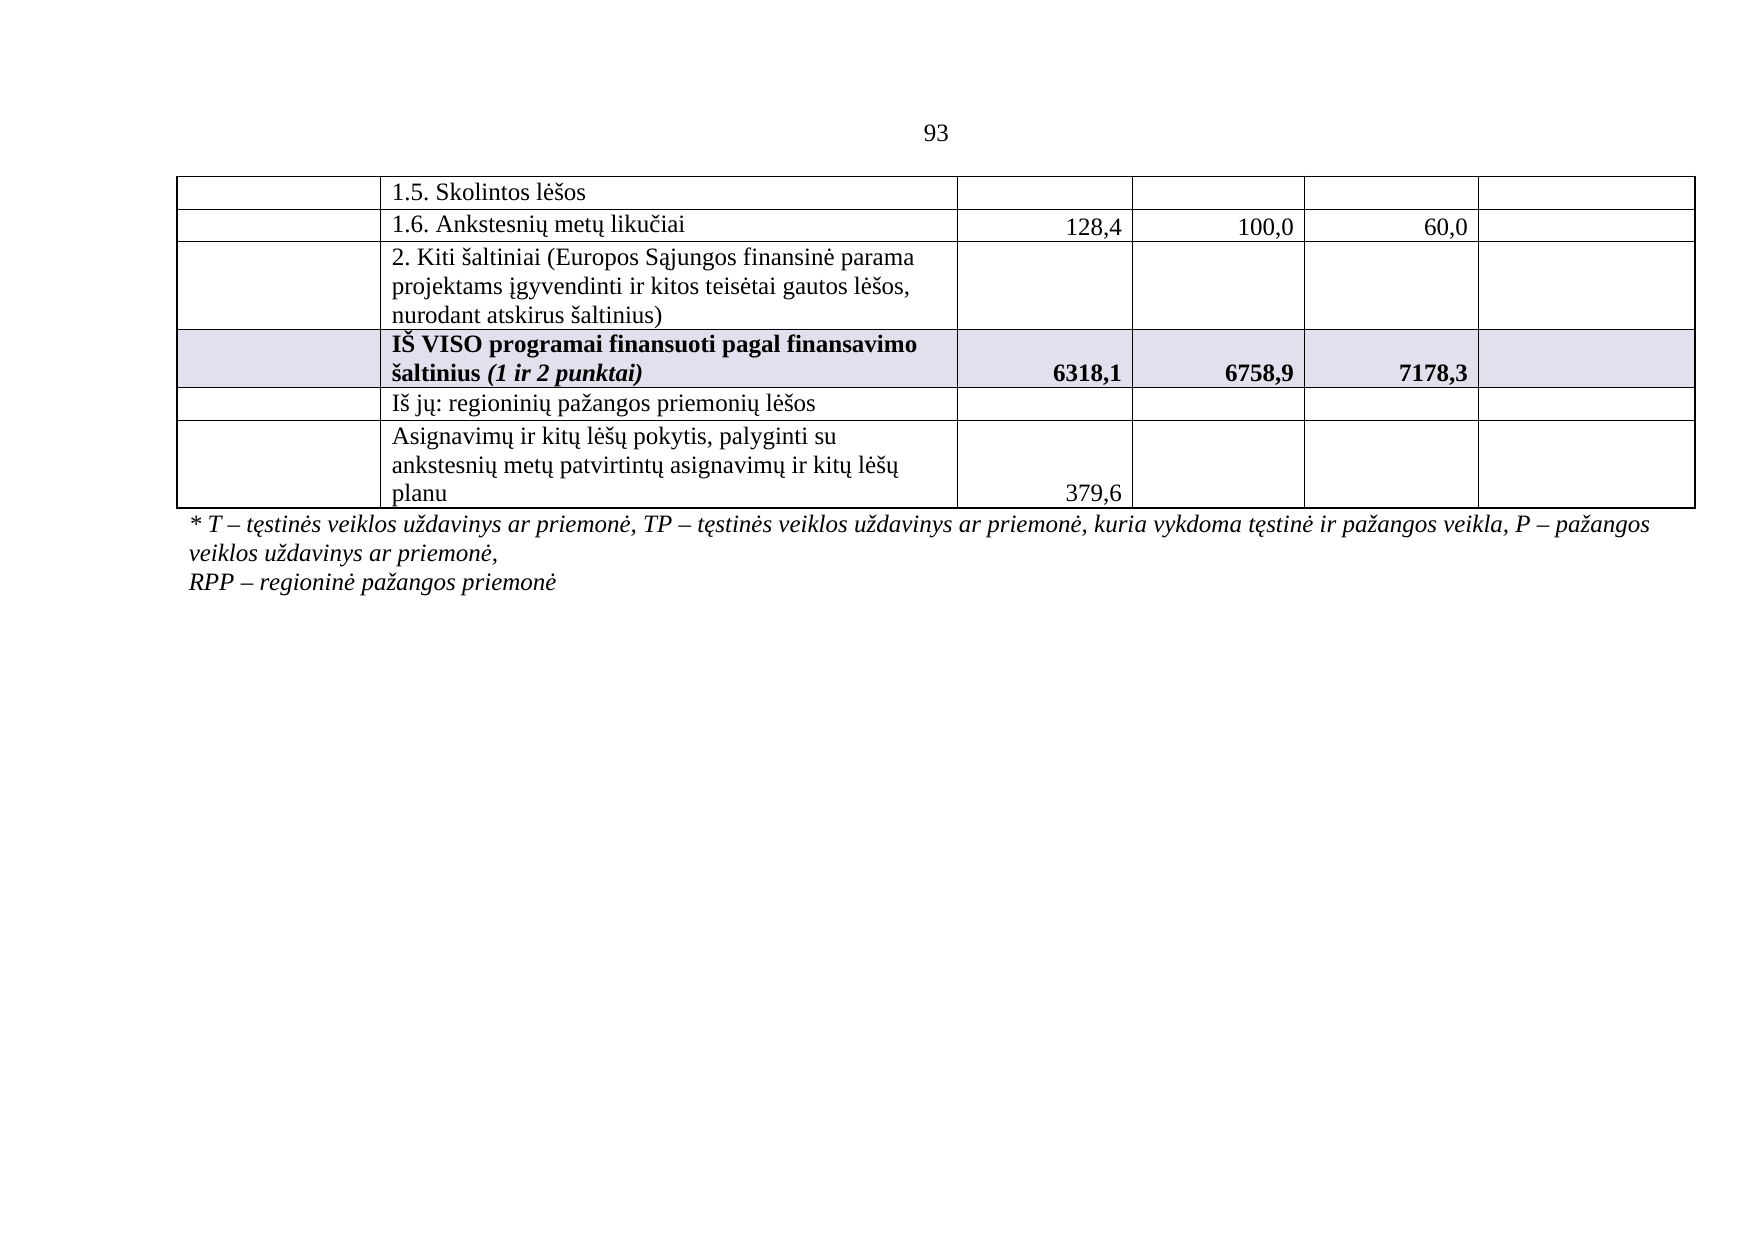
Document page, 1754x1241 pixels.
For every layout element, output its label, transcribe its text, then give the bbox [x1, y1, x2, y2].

table_cell [178, 388, 380, 420]
table_cell 100,0 [1133, 210, 1304, 241]
table_cell [958, 177, 1132, 208]
table_cell [178, 242, 380, 328]
table_cell * T – tęstinės veiklos uždavinys ar priemonė, TP – tęstinės veiklos uždavinys ar priemonė, kuria vykdoma tęstinė ir pažangos veikla, P – pažangos veiklos uždavinys ar priemonė, RPP – regioninė pažangos priemonė [177, 509, 1695, 596]
table_cell 7178,3 [1305, 330, 1478, 387]
table_cell 6318,1 [958, 330, 1132, 387]
table_cell [1133, 421, 1304, 507]
table_cell 379,6 [958, 421, 1132, 507]
table_cell 2. Kiti šaltiniai (Europos Sąjungos finansinė parama projektams įgyvendinti ir kitos teisėtai gautos lėšos, nurodant atskirus šaltinius) [381, 242, 957, 328]
table_cell [178, 210, 380, 241]
table_cell [1133, 388, 1304, 420]
table_cell [1479, 330, 1694, 387]
table_cell [1305, 177, 1478, 208]
table_cell [1133, 242, 1304, 328]
table_cell [958, 388, 1132, 420]
table_cell 60,0 [1305, 210, 1478, 241]
table_cell [178, 330, 380, 387]
table_cell 1.6. Ankstesnių metų likučiai [381, 210, 957, 241]
table_cell Asignavimų ir kitų lėšų pokytis, palyginti su ankstesnių metų patvirtintų asignavimų ir kitų lėšų planu [381, 421, 957, 507]
table_cell 1.5. Skolintos lėšos [381, 177, 957, 208]
table_cell [1305, 421, 1478, 507]
table_cell 6758,9 [1133, 330, 1304, 387]
table_cell [1479, 177, 1694, 208]
table_cell [1305, 242, 1478, 328]
table_cell [1305, 388, 1478, 420]
table_cell 128,4 [958, 210, 1132, 241]
table_cell IŠ VISO programai finansuoti pagal finansavimo šaltinius (1 ir 2 punktai) [381, 330, 957, 387]
table_cell [178, 421, 380, 507]
table_cell [1479, 210, 1694, 241]
table_cell [1479, 388, 1694, 420]
table_cell [178, 177, 380, 208]
table_cell [1479, 421, 1694, 507]
table_cell Iš jų: regioninių pažangos priemonių lėšos [381, 388, 957, 420]
table_cell [1479, 242, 1694, 328]
table_cell [958, 242, 1132, 328]
table_cell [1133, 177, 1304, 208]
